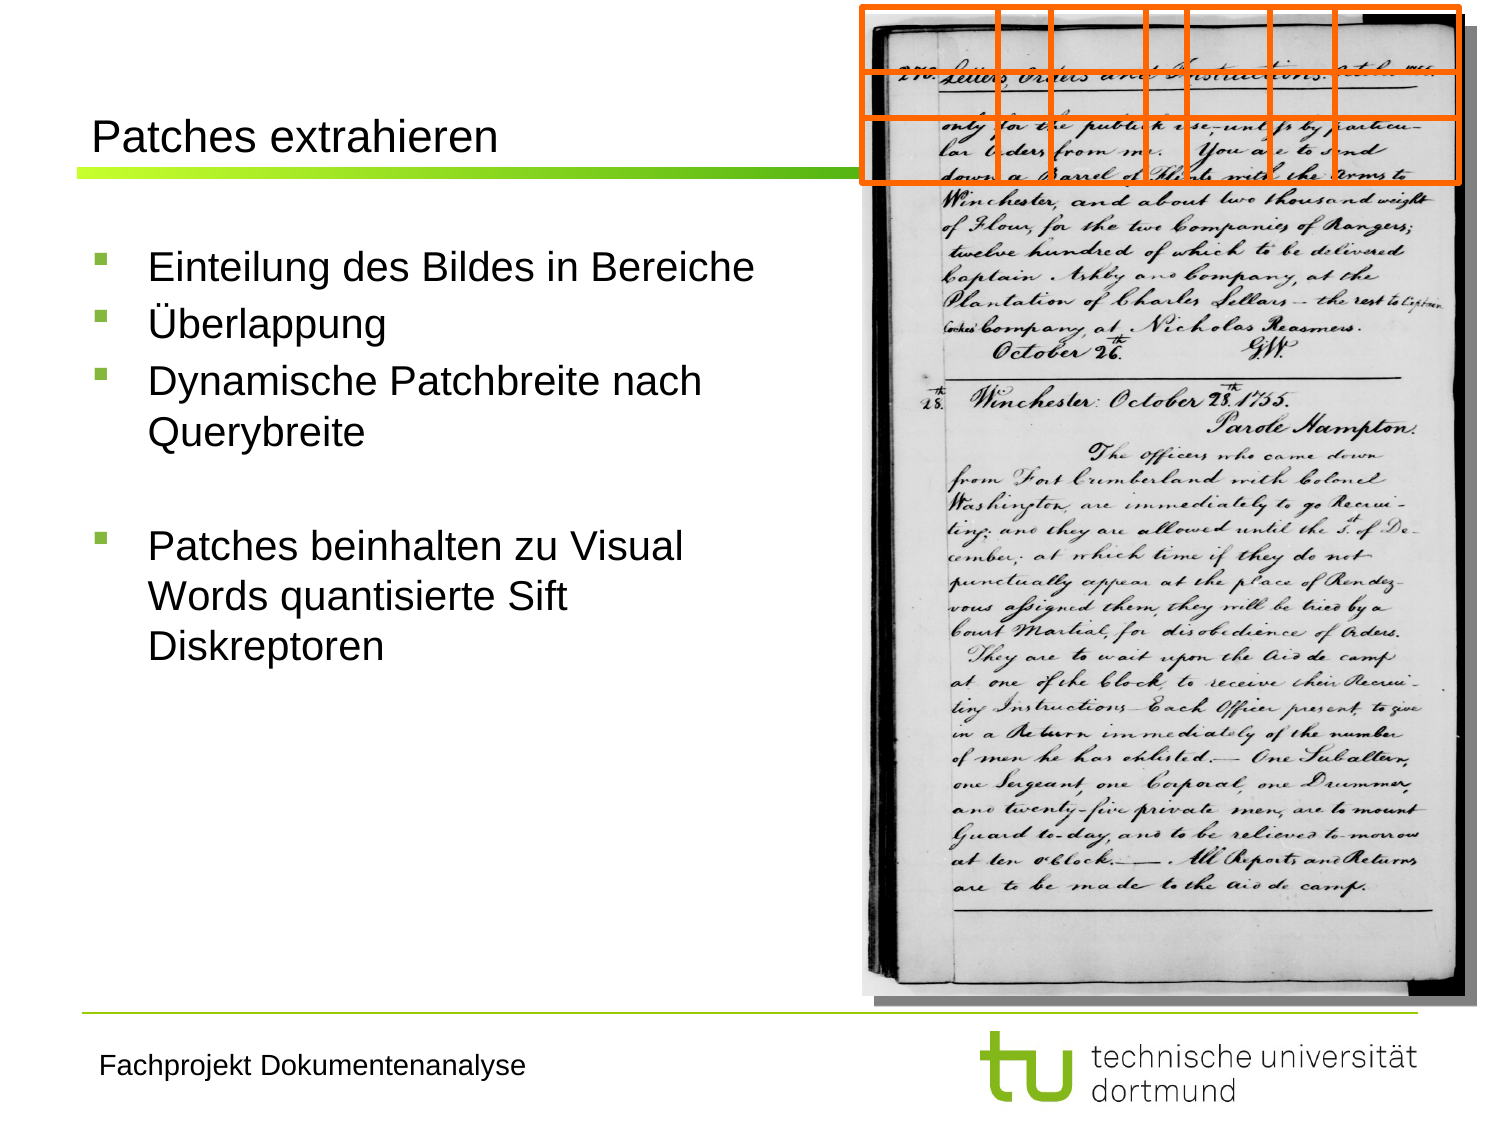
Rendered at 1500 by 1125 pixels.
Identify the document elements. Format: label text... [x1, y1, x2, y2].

picture [1054, 121, 1143, 180]
picture [865, 121, 995, 180]
picture [1190, 75, 1267, 115]
picture [865, 14, 995, 69]
picture [980, 1031, 1418, 1111]
picture [1054, 75, 1143, 115]
picture [1273, 14, 1332, 69]
picture [1001, 121, 1048, 180]
picture [1149, 14, 1184, 69]
title Patches extrahieren [76, 7, 859, 170]
picture [862, 14, 1465, 996]
title Patches extrahieren [865, 10, 995, 14]
picture [1001, 75, 1048, 115]
picture [1338, 14, 1456, 69]
list Einteilung des Bildes in Bereiche Überlappung Dynamische Patchbreite nach Querybreite Patches beinhalten zu Visual Words quantisierte Sift Diskreptoren [76, 231, 827, 1000]
picture [1054, 14, 1143, 69]
picture [1338, 121, 1456, 180]
picture [1149, 121, 1184, 180]
picture [1149, 75, 1184, 115]
picture [1190, 14, 1267, 69]
picture [1273, 75, 1332, 115]
picture [865, 75, 995, 115]
picture [1001, 14, 1048, 69]
picture [1273, 121, 1332, 180]
picture [1338, 75, 1456, 115]
picture [1190, 121, 1267, 180]
